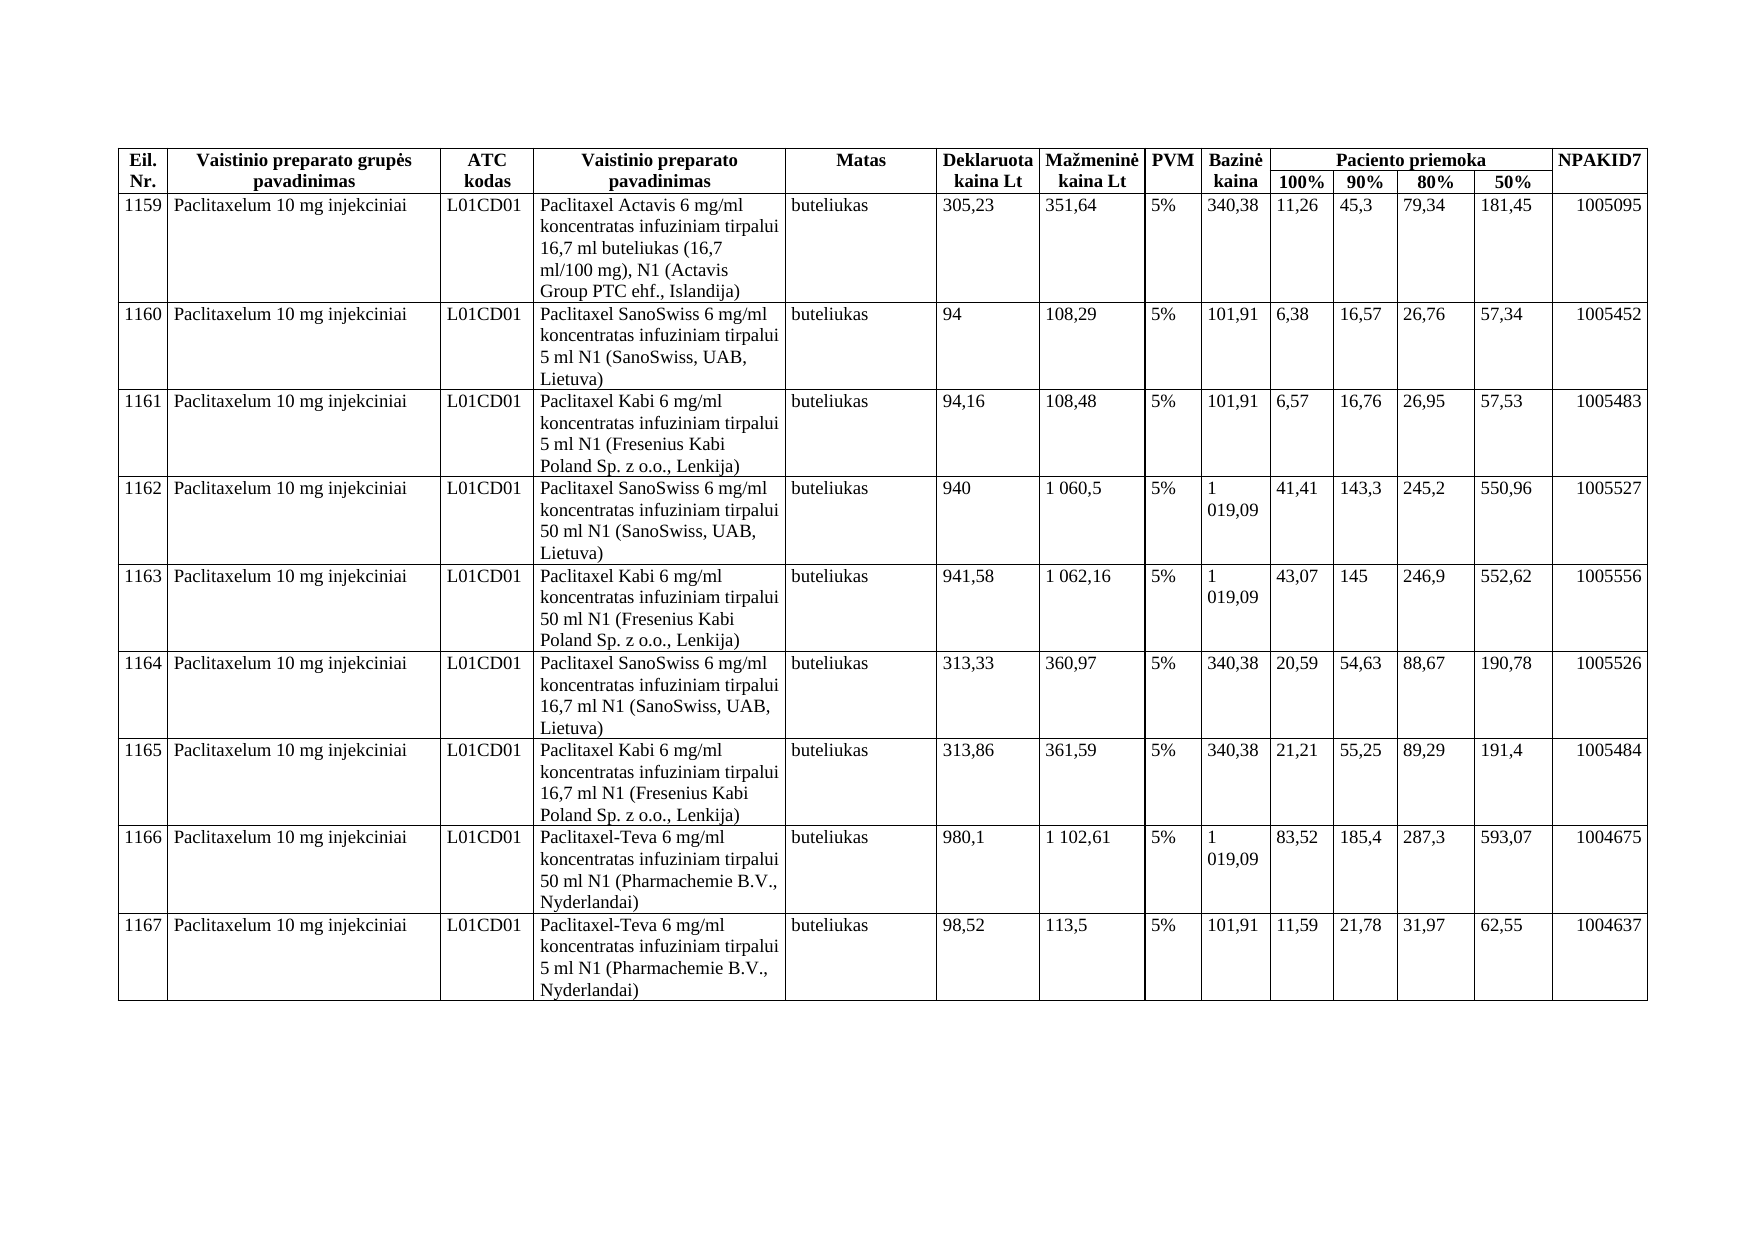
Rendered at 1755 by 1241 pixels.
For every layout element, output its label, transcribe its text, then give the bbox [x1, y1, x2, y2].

table_cell 55,25 [1334, 739, 1397, 825]
table_cell Paclitaxel Kabi 6 mg/ml koncentratas infuziniam tirpalui 16,7 ml N1 (Fresenius Kabi Poland Sp. z o.o., Lenkija) [534, 739, 785, 825]
table_cell Paclitaxelum 10 mg injekciniai [168, 826, 440, 913]
table_cell 246,9 [1398, 565, 1474, 651]
table_cell 108,48 [1040, 390, 1144, 476]
table_cell 5% [1146, 477, 1201, 563]
table_cell 5% [1146, 739, 1201, 825]
table_cell Paclitaxelum 10 mg injekciniai [168, 390, 440, 476]
table_cell 6,38 [1271, 303, 1333, 389]
table_cell Paclitaxel SanoSwiss 6 mg/ml koncentratas infuziniam tirpalui 50 ml N1 (SanoSwiss, UAB, Lietuva) [534, 477, 785, 563]
table_cell 45,3 [1334, 194, 1397, 302]
table_header NPAKID7 [1553, 149, 1647, 193]
table_cell 5% [1146, 194, 1201, 302]
table_cell Paclitaxelum 10 mg injekciniai [168, 914, 440, 1000]
table_cell 16,76 [1334, 390, 1397, 476]
table_cell L01CD01 [441, 565, 533, 651]
table_cell 90% [1334, 171, 1397, 193]
table_cell Paclitaxel SanoSwiss 6 mg/ml koncentratas infuziniam tirpalui 16,7 ml N1 (SanoSwiss, UAB, Lietuva) [534, 652, 785, 738]
table_cell 54,63 [1334, 652, 1397, 738]
table_cell 941,58 [937, 565, 1039, 651]
table_header Eil. Nr. [119, 149, 167, 193]
table_cell buteliukas [786, 652, 936, 738]
table_cell 1 019,09 [1202, 477, 1270, 563]
table_cell 6,57 [1271, 390, 1333, 476]
table_cell 351,64 [1040, 194, 1144, 302]
table_cell 1004675 [1553, 826, 1647, 913]
table_cell 20,59 [1271, 652, 1333, 738]
table_cell 50% [1475, 171, 1552, 193]
table_cell buteliukas [786, 194, 936, 302]
table_cell 1005556 [1553, 565, 1647, 651]
table_cell L01CD01 [441, 914, 533, 1000]
table_cell L01CD01 [441, 739, 533, 825]
table_cell 145 [1334, 565, 1397, 651]
table_cell 16,57 [1334, 303, 1397, 389]
table_cell 57,34 [1475, 303, 1552, 389]
table_cell 101,91 [1202, 390, 1270, 476]
table_cell buteliukas [786, 826, 936, 913]
table_cell 1 019,09 [1202, 565, 1270, 651]
table_header Vaistinio preparato grupės pavadinimas [168, 149, 440, 193]
table_cell 41,41 [1271, 477, 1333, 563]
table_cell 1005527 [1553, 477, 1647, 563]
table_cell 1166 [119, 826, 167, 913]
table_cell 1167 [119, 914, 167, 1000]
table_cell Paclitaxelum 10 mg injekciniai [168, 739, 440, 825]
table_cell buteliukas [786, 565, 936, 651]
table_cell 1165 [119, 739, 167, 825]
table_cell 100% [1271, 171, 1333, 193]
table_cell 305,23 [937, 194, 1039, 302]
table_header Vaistinio preparato pavadinimas [534, 149, 785, 193]
table_cell 5% [1146, 652, 1201, 738]
table_cell 593,07 [1475, 826, 1552, 913]
table_cell Paclitaxelum 10 mg injekciniai [168, 303, 440, 389]
table_cell 5% [1146, 914, 1201, 1000]
table_cell 313,86 [937, 739, 1039, 825]
table_cell 1162 [119, 477, 167, 563]
table_cell 1005526 [1553, 652, 1647, 738]
table_cell 190,78 [1475, 652, 1552, 738]
table_cell 83,52 [1271, 826, 1333, 913]
table_cell 340,38 [1202, 739, 1270, 825]
table_cell 5% [1146, 390, 1201, 476]
table_cell Paclitaxelum 10 mg injekciniai [168, 652, 440, 738]
table_cell 57,53 [1475, 390, 1552, 476]
table_cell L01CD01 [441, 826, 533, 913]
table_cell 79,34 [1398, 194, 1474, 302]
table_cell Paclitaxel Kabi 6 mg/ml koncentratas infuziniam tirpalui 50 ml N1 (Fresenius Kabi Poland Sp. z o.o., Lenkija) [534, 565, 785, 651]
table_cell 5% [1146, 826, 1201, 913]
table_cell Paclitaxel Kabi 6 mg/ml koncentratas infuziniam tirpalui 5 ml N1 (Fresenius Kabi Poland Sp. z o.o., Lenkija) [534, 390, 785, 476]
table_cell Paclitaxel-Teva 6 mg/ml koncentratas infuziniam tirpalui 50 ml N1 (Pharmachemie B.V., Nyderlandai) [534, 826, 785, 913]
table_cell L01CD01 [441, 652, 533, 738]
table_cell 940 [937, 477, 1039, 563]
table_cell 88,67 [1398, 652, 1474, 738]
table_cell 11,59 [1271, 914, 1333, 1000]
table_cell 191,4 [1475, 739, 1552, 825]
table_cell 340,38 [1202, 652, 1270, 738]
table_cell Paclitaxelum 10 mg injekciniai [168, 477, 440, 563]
table_cell 287,3 [1398, 826, 1474, 913]
table_cell 245,2 [1398, 477, 1474, 563]
table_cell 360,97 [1040, 652, 1144, 738]
table_cell 550,96 [1475, 477, 1552, 563]
table_header Mažmeninė kaina Lt [1040, 149, 1144, 193]
table_header Paciento priemoka [1271, 149, 1552, 170]
table_cell 21,78 [1334, 914, 1397, 1000]
table_cell L01CD01 [441, 303, 533, 389]
table_cell buteliukas [786, 303, 936, 389]
table_cell 26,95 [1398, 390, 1474, 476]
table_cell Paclitaxelum 10 mg injekciniai [168, 565, 440, 651]
table_cell 313,33 [937, 652, 1039, 738]
table_cell 5% [1146, 565, 1201, 651]
table_cell buteliukas [786, 739, 936, 825]
table_cell 1005095 [1553, 194, 1647, 302]
table_cell 89,29 [1398, 739, 1474, 825]
table_cell 181,45 [1475, 194, 1552, 302]
table_cell 62,55 [1475, 914, 1552, 1000]
table_cell 340,38 [1202, 194, 1270, 302]
table_cell 1161 [119, 390, 167, 476]
table_cell 1159 [119, 194, 167, 302]
table_header Bazinė kaina Lt [1202, 149, 1270, 193]
table_cell 80% [1398, 171, 1474, 193]
table_cell buteliukas [786, 477, 936, 563]
table_header PVM [1146, 149, 1201, 193]
table_cell 361,59 [1040, 739, 1144, 825]
table_cell 1 019,09 [1202, 826, 1270, 913]
table_cell 1 060,5 [1040, 477, 1144, 563]
table_header ATC kodas [441, 149, 533, 193]
table_cell 185,4 [1334, 826, 1397, 913]
table_cell 108,29 [1040, 303, 1144, 389]
table_cell 1160 [119, 303, 167, 389]
table_cell 980,1 [937, 826, 1039, 913]
table_cell 113,5 [1040, 914, 1144, 1000]
table_cell Paclitaxelum 10 mg injekciniai [168, 194, 440, 302]
table_cell 552,62 [1475, 565, 1552, 651]
table_cell 94,16 [937, 390, 1039, 476]
table_cell L01CD01 [441, 477, 533, 563]
table_header Matas [786, 149, 936, 193]
table_cell 1005483 [1553, 390, 1647, 476]
table_cell 1164 [119, 652, 167, 738]
table_cell 1005484 [1553, 739, 1647, 825]
table_cell Paclitaxel Actavis 6 mg/ml koncentratas infuziniam tirpalui 16,7 ml buteliukas (16,7 ml/100 mg), N1 (Actavis Group PTC ehf., Islandija) [534, 194, 785, 302]
table_cell 31,97 [1398, 914, 1474, 1000]
table_cell 1004637 [1553, 914, 1647, 1000]
table_cell L01CD01 [441, 390, 533, 476]
table_cell 5% [1146, 303, 1201, 389]
table_cell 94 [937, 303, 1039, 389]
table_header Deklaruota kaina Lt [937, 149, 1039, 193]
table_cell 101,91 [1202, 303, 1270, 389]
table_cell 1005452 [1553, 303, 1647, 389]
table_cell 21,21 [1271, 739, 1333, 825]
table_cell 98,52 [937, 914, 1039, 1000]
table_cell 101,91 [1202, 914, 1270, 1000]
table_cell 11,26 [1271, 194, 1333, 302]
table_cell buteliukas [786, 914, 936, 1000]
table_cell L01CD01 [441, 194, 533, 302]
table_cell Paclitaxel SanoSwiss 6 mg/ml koncentratas infuziniam tirpalui 5 ml N1 (SanoSwiss, UAB, Lietuva) [534, 303, 785, 389]
table_cell 43,07 [1271, 565, 1333, 651]
table_cell 143,3 [1334, 477, 1397, 563]
table_cell 1163 [119, 565, 167, 651]
table_cell 1 062,16 [1040, 565, 1144, 651]
table_cell 26,76 [1398, 303, 1474, 389]
table_cell 1 102,61 [1040, 826, 1144, 913]
table_cell buteliukas [786, 390, 936, 476]
table_cell Paclitaxel-Teva 6 mg/ml koncentratas infuziniam tirpalui 5 ml N1 (Pharmachemie B.V., Nyderlandai) [534, 914, 785, 1000]
